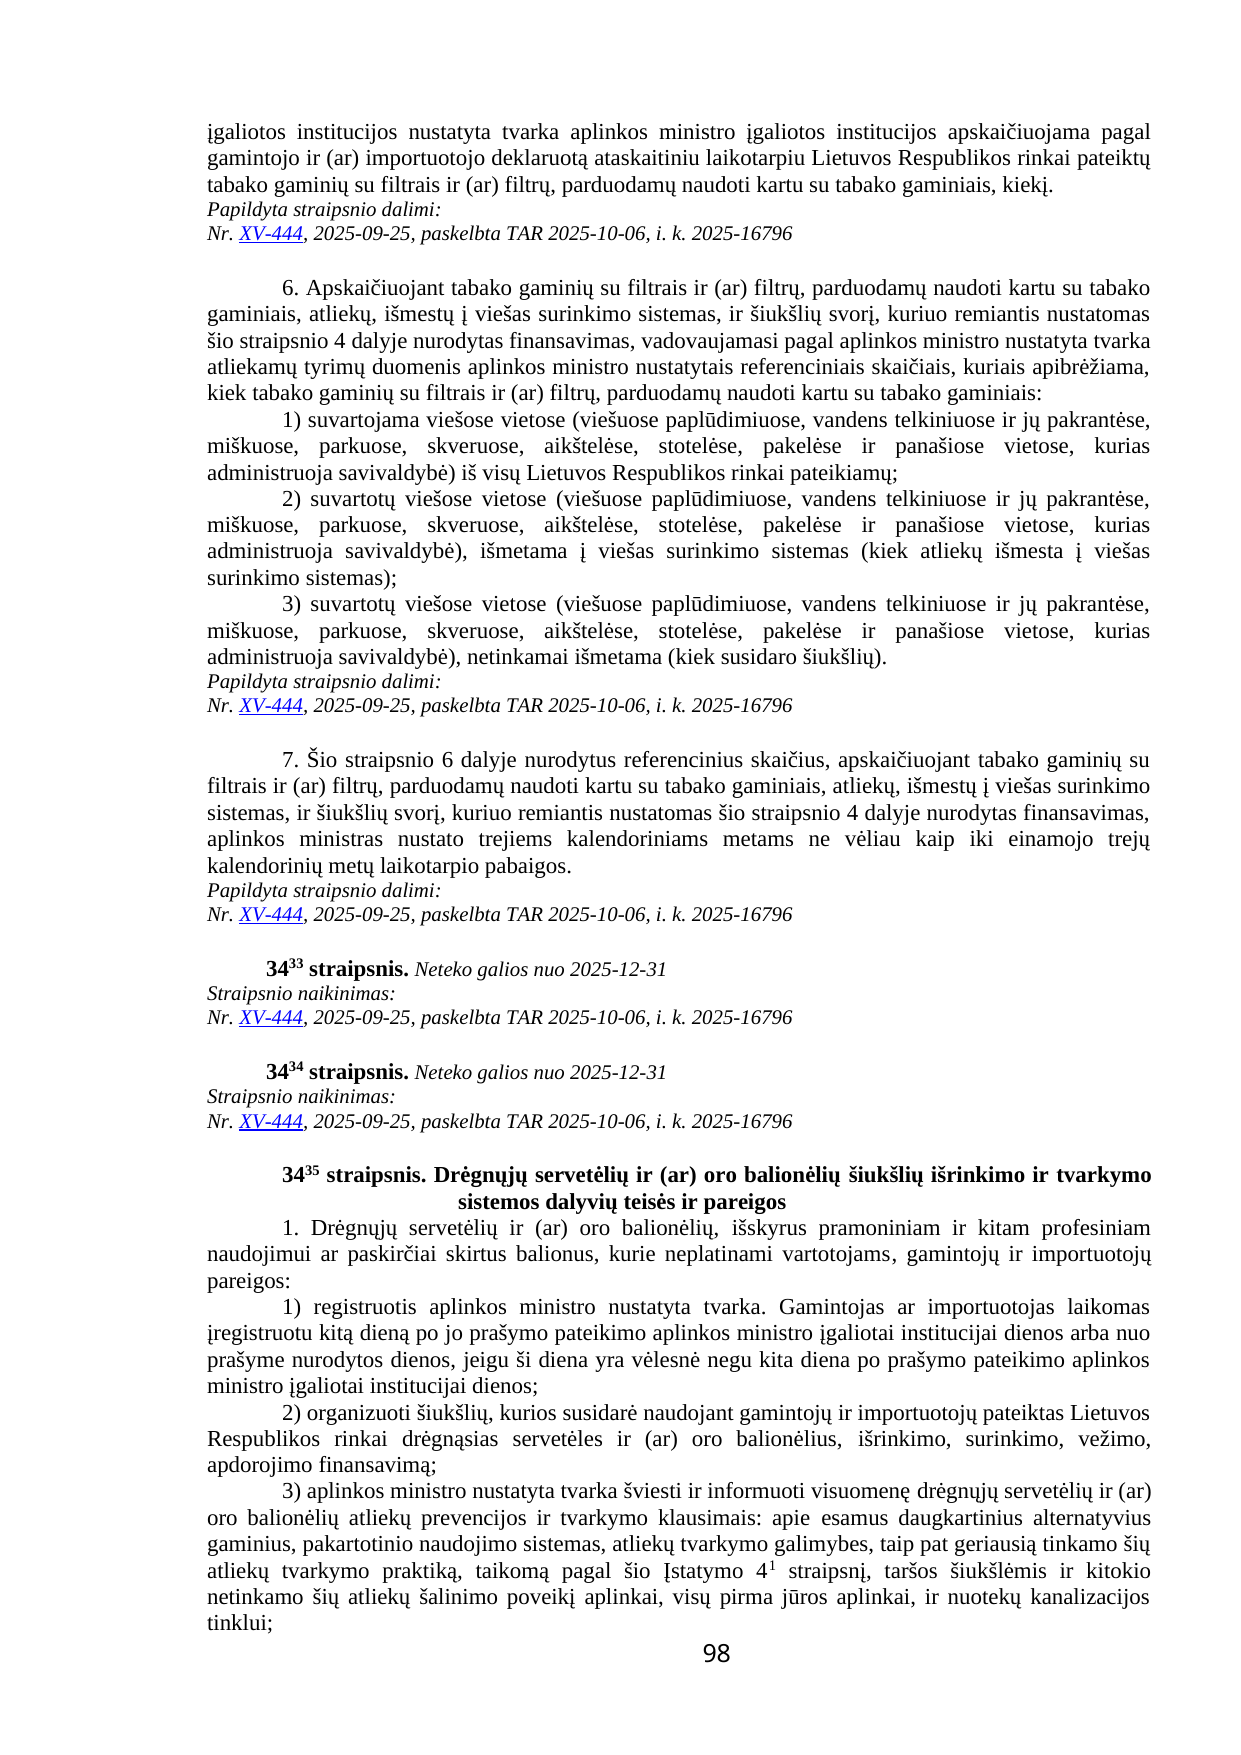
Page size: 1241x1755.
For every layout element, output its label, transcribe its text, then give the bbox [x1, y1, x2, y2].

text 1) suvartojama viešose vietose (viešuose paplūdimiuose, vandens telkiniuose ir jų pakrantėse, miškuose, parkuose, skveruose, aikštelėse, stotelėse, pakelėse ir panašiose vietose, kurias administruoja savivaldybė) iš visų Lietuvos Respublikos rinkai pateikiamų; [207, 406, 1152, 485]
text Nr. XV-444, 2025-09-25, paskelbta TAR 2025-10-06, i. k. 2025-16796 [207, 902, 1152, 926]
text Straipsnio naikinimas: [207, 981, 1152, 1005]
text 1) registruotis aplinkos ministro nustatyta tvarka. Gamintojas ar importuotojas laikomas įregistruotu kitą dieną po jo prašymo pateikimo aplinkos ministro įgaliotai institucijai dienos arba nuo prašyme nurodytos dienos, jeigu ši diena yra vėlesnė negu kita diena po prašymo pateikimo aplinkos ministro įgaliotai institucijai dienos; [207, 1293, 1152, 1398]
text Papildyta straipsnio dalimi: [207, 197, 1152, 221]
text 2) organizuoti šiukšlių, kurios susidarė naudojant gamintojų ir importuotojų pateiktas Lietuvos Respublikos rinkai drėgnąsias servetėles ir (ar) oro balionėlius, išrinkimo, surinkimo, vežimo, apdorojimo finansavimą; [207, 1398, 1152, 1478]
text Nr. XV-444, 2025-09-25, paskelbta TAR 2025-10-06, i. k. 2025-16796 [207, 1005, 1152, 1029]
text Papildyta straipsnio dalimi: [207, 669, 1152, 693]
text Nr. XV-444, 2025-09-25, paskelbta TAR 2025-10-06, i. k. 2025-16796 [207, 693, 1152, 717]
text Straipsnio naikinimas: [207, 1084, 1152, 1108]
text 3434 straipsnis. Neteko galios nuo 2025-12-31 [207, 1058, 1152, 1084]
text 3) suvartotų viešose vietose (viešuose paplūdimiuose, vandens telkiniuose ir jų pakrantėse, miškuose, parkuose, skveruose, aikštelėse, stotelėse, pakelėse ir panašiose vietose, kurias administruoja savivaldybė), netinkamai išmetama (kiek susidaro šiukšlių). [207, 590, 1152, 669]
text Papildyta straipsnio dalimi: [207, 878, 1152, 902]
text 1. Drėgnųjų servetėlių ir (ar) oro balionėlių, išskyrus pramoniniam ir kitam profesiniam naudojimui ar paskirčiai skirtus balionus, kurie neplatinami vartotojams, gamintojų ir importuotojų pareigos: [207, 1214, 1152, 1293]
text 2) suvartotų viešose vietose (viešuose paplūdimiuose, vandens telkiniuose ir jų pakrantėse, miškuose, parkuose, skveruose, aikštelėse, stotelėse, pakelėse ir panašiose vietose, kurias administruoja savivaldybė), išmetama į viešas surinkimo sistemas (kiek atliekų išmesta į viešas surinkimo sistemas); [207, 485, 1152, 590]
text Nr. XV-444, 2025-09-25, paskelbta TAR 2025-10-06, i. k. 2025-16796 [207, 221, 1152, 245]
text 6. Apskaičiuojant tabako gaminių su filtrais ir (ar) filtrų, parduodamų naudoti kartu su tabako gaminiais, atliekų, išmestų į viešas surinkimo sistemas, ir šiukšlių svorį, kuriuo remiantis nustatomas šio straipsnio 4 dalyje nurodytas finansavimas, vadovaujamasi pagal aplinkos ministro nustatyta tvarka atliekamų tyrimų duomenis aplinkos ministro nustatytais referenciniais skaičiais, kuriais apibrėžiama, kiek tabako gaminių su filtrais ir (ar) filtrų, parduodamų naudoti kartu su tabako gaminiais: [207, 274, 1152, 406]
text 3) aplinkos ministro nustatyta tvarka šviesti ir informuoti visuomenę drėgnųjų servetėlių ir (ar) oro balionėlių atliekų prevencijos ir tvarkymo klausimais: apie esamus daugkartinius alternatyvius gaminius, pakartotinio naudojimo sistemas, atliekų tvarkymo galimybes, taip pat geriausią tinkamo šių atliekų tvarkymo praktiką, taikomą pagal šio Įstatymo 41 straipsnį, taršos šiukšlėmis ir kitokio netinkamo šių atliekų šalinimo poveikį aplinkai, visų pirma jūros aplinkai, ir nuotekų kanalizacijos tinklui; [207, 1478, 1152, 1636]
text 3435 straipsnis. Drėgnųjų servetėlių ir (ar) oro balionėlių šiukšlių išrinkimo ir tvarkymo sistemos dalyvių teisės ir pareigos [282, 1161, 1152, 1214]
text Nr. XV-444, 2025-09-25, paskelbta TAR 2025-10-06, i. k. 2025-16796 [207, 1108, 1152, 1133]
text 3433 straipsnis. Neteko galios nuo 2025-12-31 [207, 955, 1152, 981]
text įgaliotos institucijos nustatyta tvarka aplinkos ministro įgaliotos institucijos apskaičiuojama pagal gamintojo ir (ar) importuotojo deklaruotą ataskaitiniu laikotarpiu Lietuvos Respublikos rinkai pateiktų tabako gaminių su filtrais ir (ar) filtrų, parduodamų naudoti kartu su tabako gaminiais, kiekį. [207, 118, 1152, 197]
text 7. Šio straipsnio 6 dalyje nurodytus referencinius skaičius, apskaičiuojant tabako gaminių su filtrais ir (ar) filtrų, parduodamų naudoti kartu su tabako gaminiais, atliekų, išmestų į viešas surinkimo sistemas, ir šiukšlių svorį, kuriuo remiantis nustatomas šio straipsnio 4 dalyje nurodytas finansavimas, aplinkos ministras nustato trejiems kalendoriniams metams ne vėliau kaip iki einamojo trejų kalendorinių metų laikotarpio pabaigos. [207, 746, 1152, 878]
